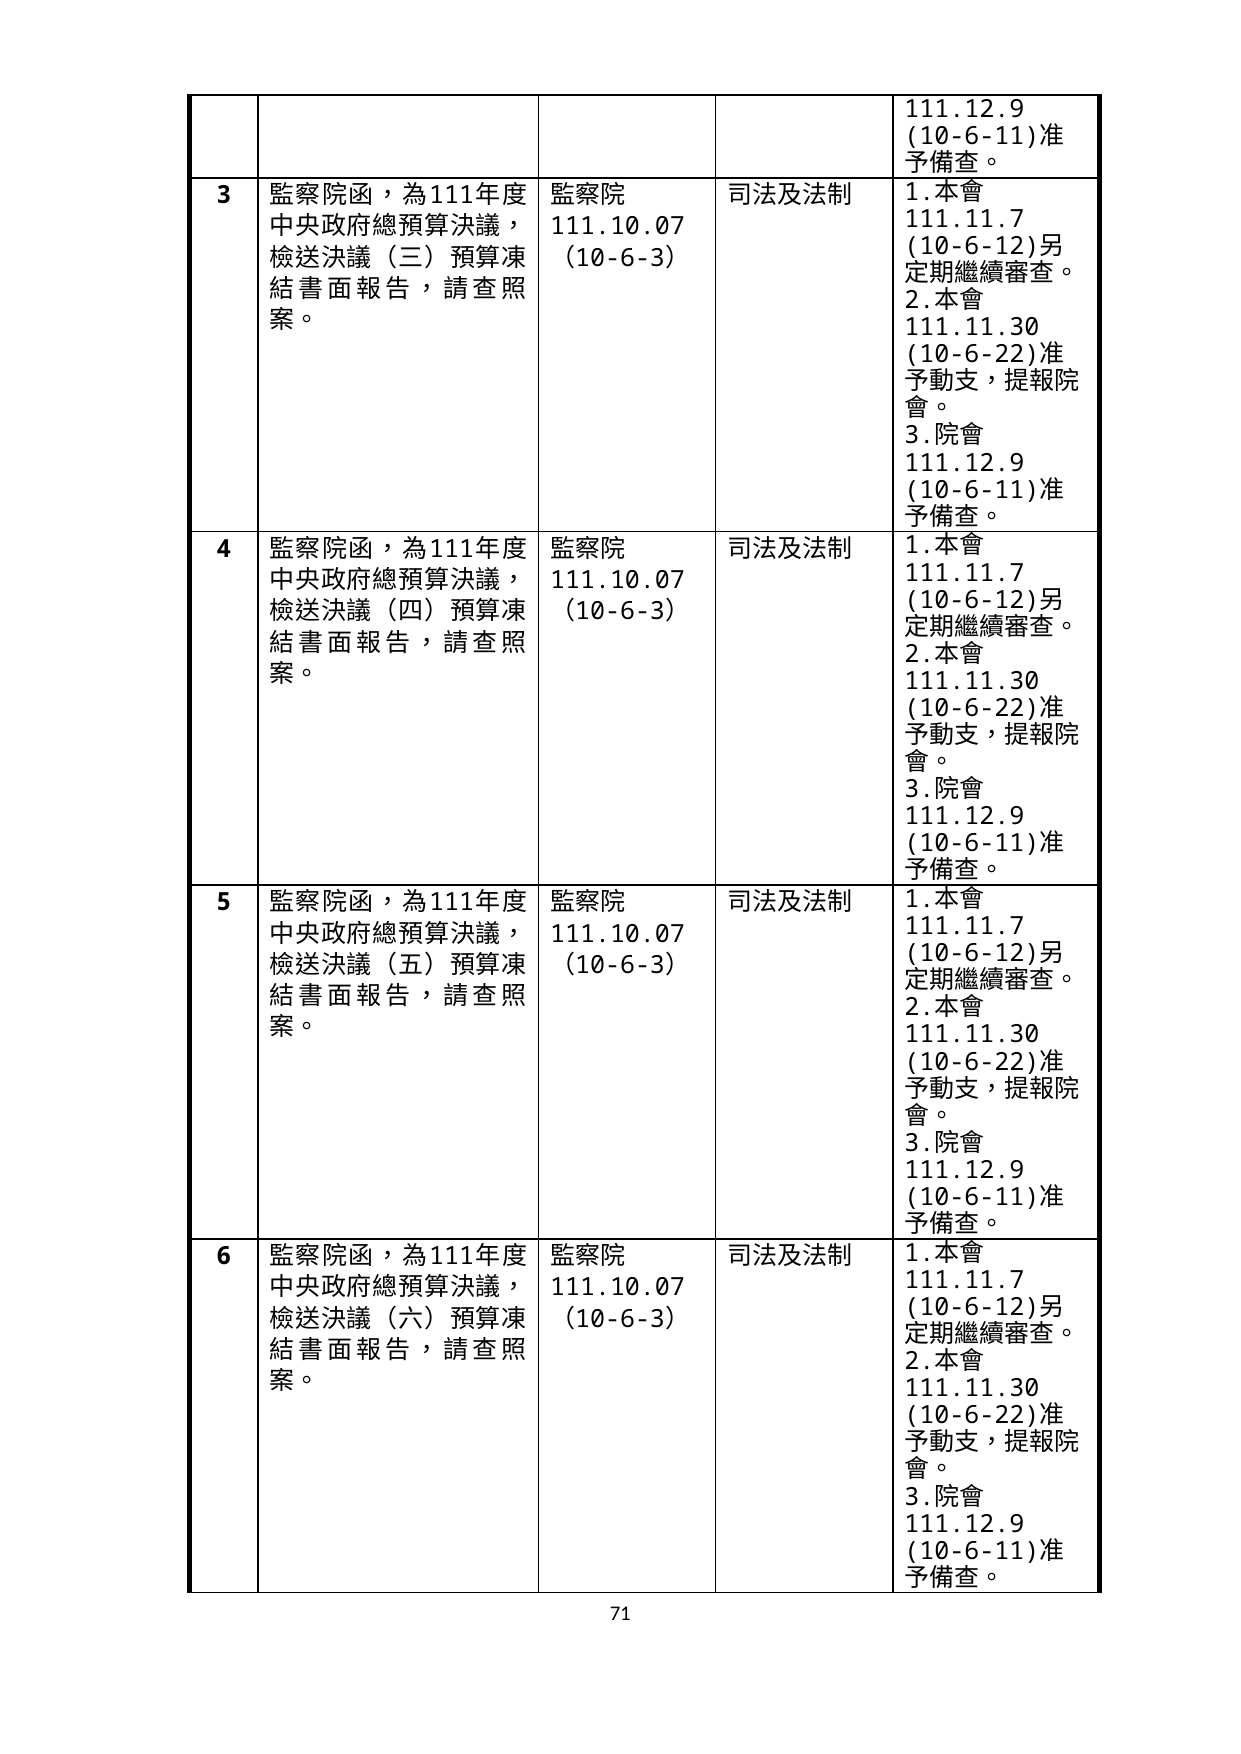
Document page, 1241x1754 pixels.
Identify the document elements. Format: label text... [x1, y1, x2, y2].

table_cell 監察院 111.10.07 （10-6-3） [539, 1240, 715, 1592]
table_cell 監察院函，為111年度中央政府總預算決議，檢送決議（五）預算凍結書面報告，請查照案。 [259, 886, 538, 1238]
table_cell 司法及法制 [716, 1240, 892, 1592]
table_cell 6 [192, 1240, 257, 1592]
table_cell 1.本會111.11.7 (10-6-12)另定期繼續審查。 2.本會111.11.30 (10-6-22)准予動支，提報院會。 3.院會111.12.9 (10-6-11)准予備查。 [894, 179, 1097, 531]
table_cell [716, 96, 892, 177]
table_cell [259, 96, 538, 177]
table_cell 監察院 111.10.07 （10-6-3） [539, 532, 715, 884]
table_cell 1.本會111.11.7 (10-6-12)另定期繼續審查。 2.本會111.11.30 (10-6-22)准予動支，提報院會。 3.院會111.12.9 (10-6-11)准予備查。 [894, 1240, 1097, 1592]
table_cell 監察院函，為111年度中央政府總預算決議，檢送決議（三）預算凍結書面報告，請查照案。 [259, 179, 538, 531]
table_cell 司法及法制 [716, 532, 892, 884]
table_cell 監察院 111.10.07 （10-6-3） [539, 886, 715, 1238]
table_cell 司法及法制 [716, 886, 892, 1238]
table_cell [192, 96, 257, 177]
table_cell 監察院函，為111年度中央政府總預算決議，檢送決議（六）預算凍結書面報告，請查照案。 [259, 1240, 538, 1592]
table_cell 司法及法制 [716, 179, 892, 531]
table_cell 監察院 111.10.07 （10-6-3） [539, 179, 715, 531]
table_cell 監察院函，為111年度中央政府總預算決議，檢送決議（四）預算凍結書面報告，請查照案。 [259, 532, 538, 884]
table_cell 1.本會111.11.7 (10-6-12)另定期繼續審查。 2.本會111.11.30 (10-6-22)准予動支，提報院會。 3.院會111.12.9 (10-6-11)准予備查。 [894, 886, 1097, 1238]
table_cell 3 [192, 179, 257, 531]
table_cell 111.12.9 (10-6-11)准予備查。 [894, 96, 1097, 177]
table_cell 1.本會111.11.7 (10-6-12)另定期繼續審查。 2.本會111.11.30 (10-6-22)准予動支，提報院會。 3.院會111.12.9 (10-6-11)准予備查。 [894, 532, 1097, 884]
table_cell [539, 96, 715, 177]
table_cell 5 [192, 886, 257, 1238]
table_cell 4 [192, 532, 257, 884]
